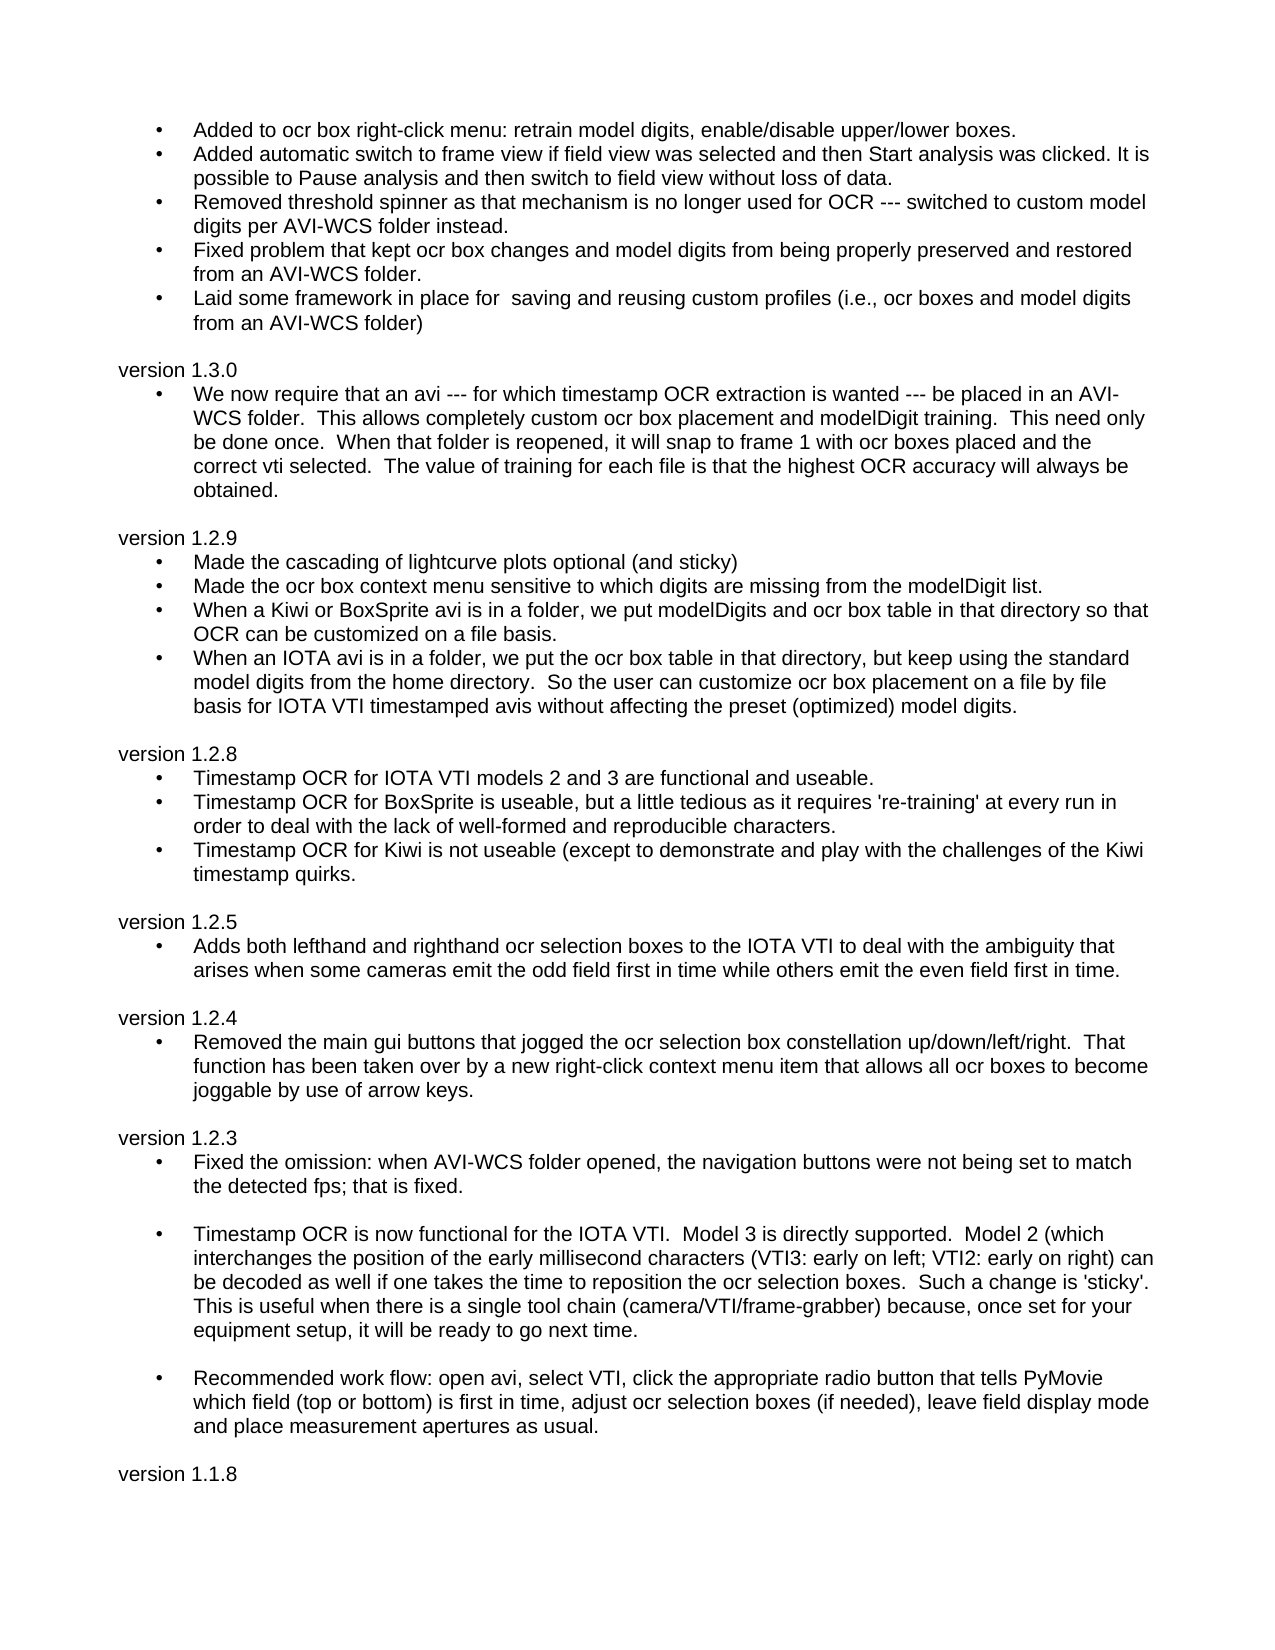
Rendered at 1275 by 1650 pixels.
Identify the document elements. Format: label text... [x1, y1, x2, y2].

list Fixed problem that kept ocr box changes and model digits from being properly preserved and restored from an AVI-WCS folder. [156, 238, 1157, 286]
list Removed the main gui buttons that jogged the ocr selection box constellation up/down/left/right. That function has been taken over by a new right-click context menu item that allows all ocr boxes to become joggable by use of arrow keys. [156, 1030, 1157, 1102]
list Recommended work flow: open avi, select VTI, click the appropriate radio button that tells PyMovie which field (top or bottom) is first in time, adjust ocr selection boxes (if needed), leave field display mode and place measurement apertures as usual. [156, 1366, 1157, 1462]
list Timestamp OCR for IOTA VTI models 2 and 3 are functional and useable. [156, 766, 1157, 790]
text version 1.2.8 [118, 742, 1157, 766]
text version 1.2.4 [118, 1006, 1157, 1030]
list Added to ocr box right-click menu: retrain model digits, enable/disable upper/lower boxes. [156, 118, 1157, 142]
list Fixed the omission: when AVI-WCS folder opened, the navigation buttons were not being set to match the detected fps; that is fixed. [156, 1150, 1157, 1222]
list Made the cascading of lightcurve plots optional (and sticky) [156, 550, 1157, 574]
list Laid some framework in place for saving and reusing custom profiles (i.e., ocr boxes and model digits from an AVI-WCS folder) [156, 286, 1157, 358]
text version 1.2.5 [118, 910, 1157, 934]
list We now require that an avi --- for which timestamp OCR extraction is wanted --- be placed in an AVI-WCS folder. This allows completely custom ocr box placement and modelDigit training. This need only be done once. When that folder is reopened, it will snap to frame 1 with ocr boxes placed and the correct vti selected. The value of training for each file is that the highest OCR accuracy will always be obtained. [156, 382, 1157, 526]
text version 1.3.0 [118, 358, 1157, 382]
list Adds both lefthand and righthand ocr selection boxes to the IOTA VTI to deal with the ambiguity that arises when some cameras emit the odd field first in time while others emit the even field first in time. [156, 934, 1157, 1006]
list When an IOTA avi is in a folder, we put the ocr box table in that directory, but keep using the standard model digits from the home directory. So the user can customize ocr box placement on a file by file basis for IOTA VTI timestamped avis without affecting the preset (optimized) model digits. [156, 646, 1157, 742]
list Timestamp OCR for BoxSprite is useable, but a little tedious as it requires 're-training' at every run in order to deal with the lack of well-formed and reproducible characters. [156, 790, 1157, 838]
text version 1.2.3 [118, 1126, 1157, 1150]
text version 1.1.8 [118, 1462, 1157, 1486]
list Timestamp OCR is now functional for the IOTA VTI. Model 3 is directly supported. Model 2 (which interchanges the position of the early millisecond characters (VTI3: early on left; VTI2: early on right) can be decoded as well if one takes the time to reposition the ocr selection boxes. Such a change is 'sticky'. This is useful when there is a single tool chain (camera/VTI/frame-grabber) because, once set for your equipment setup, it will be ready to go next time. [156, 1222, 1157, 1366]
list Removed threshold spinner as that mechanism is no longer used for OCR --- switched to custom model digits per AVI-WCS folder instead. [156, 190, 1157, 238]
text version 1.2.9 [118, 526, 1157, 550]
list Made the ocr box context menu sensitive to which digits are missing from the modelDigit list. [156, 574, 1157, 598]
list When a Kiwi or BoxSprite avi is in a folder, we put modelDigits and ocr box table in that directory so that OCR can be customized on a file basis. [156, 598, 1157, 646]
list Added automatic switch to frame view if field view was selected and then Start analysis was clicked. It is possible to Pause analysis and then switch to field view without loss of data. [156, 142, 1157, 190]
list Timestamp OCR for Kiwi is not useable (except to demonstrate and play with the challenges of the Kiwi timestamp quirks. [156, 838, 1157, 910]
